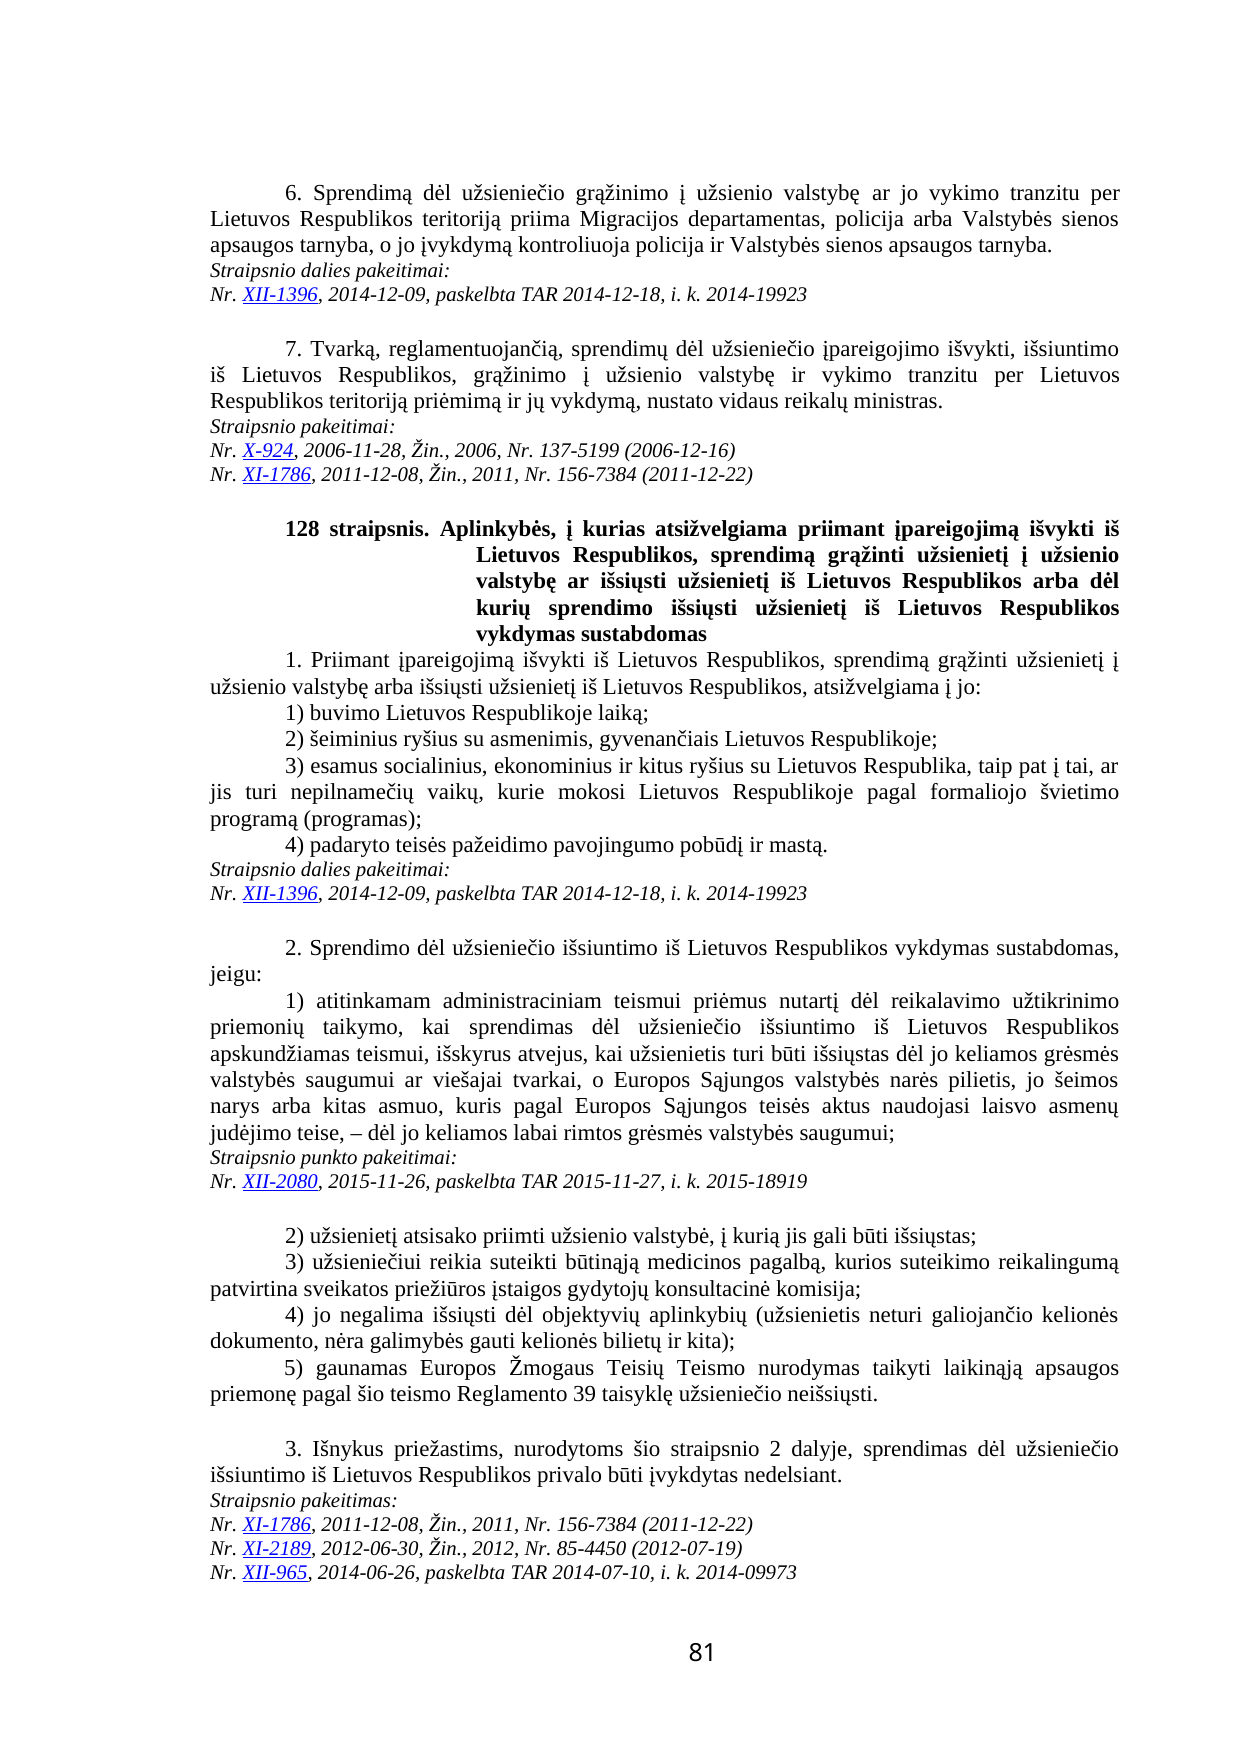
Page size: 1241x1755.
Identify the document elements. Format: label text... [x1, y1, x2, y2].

text 4) jo negalima išsiųsti dėl objektyvių aplinkybių (užsienietis neturi galiojančio kelionės dokumento, nėra galimybės gauti kelionės bilietų ir kita); [210, 1301, 1120, 1354]
text 3) užsieniečiui reikia suteikti būtinąją medicinos pagalbą, kurios suteikimo reikalingumą patvirtina sveikatos priežiūros įstaigos gydytojų konsultacinė komisija; [210, 1248, 1120, 1301]
text Straipsnio pakeitimai: [210, 414, 1120, 438]
text 4) padaryto teisės pažeidimo pavojingumo pobūdį ir mastą. [210, 831, 1120, 857]
text Straipsnio dalies pakeitimai: [210, 857, 1120, 881]
text Nr. XI-2189, 2012-06-30, Žin., 2012, Nr. 85-4450 (2012-07-19) [210, 1536, 1120, 1560]
text Nr. X-924, 2006-11-28, Žin., 2006, Nr. 137-5199 (2006-12-16) [210, 438, 1120, 462]
text 1) buvimo Lietuvos Respublikoje laiką; [210, 699, 1120, 726]
text Nr. XI-1786, 2011-12-08, Žin., 2011, Nr. 156-7384 (2011-12-22) [210, 462, 1120, 486]
text 3. Išnykus priežastims, nurodytoms šio straipsnio 2 dalyje, sprendimas dėl užsieniečio išsiuntimo iš Lietuvos Respublikos privalo būti įvykdytas nedelsiant. [210, 1435, 1120, 1488]
text Nr. XII-1396, 2014-12-09, paskelbta TAR 2014-12-18, i. k. 2014-19923 [210, 881, 1120, 905]
text 2. Sprendimo dėl užsieniečio išsiuntimo iš Lietuvos Respublikos vykdymas sustabdomas, jeigu: [210, 934, 1120, 987]
text Straipsnio pakeitimas: [210, 1488, 1120, 1512]
text Nr. XII-965, 2014-06-26, paskelbta TAR 2014-07-10, i. k. 2014-09973 [210, 1560, 1120, 1584]
text 5) gaunamas Europos Žmogaus Teisių Teismo nurodymas taikyti laikinąją apsaugos priemonę pagal šio teismo Reglamento 39 taisyklę užsieniečio neišsiųsti. [210, 1354, 1120, 1406]
text 2) užsienietį atsisako priimti užsienio valstybė, į kurią jis gali būti išsiųstas; [210, 1222, 1120, 1248]
text Nr. XII-1396, 2014-12-09, paskelbta TAR 2014-12-18, i. k. 2014-19923 [210, 282, 1120, 306]
text 2) šeiminius ryšius su asmenimis, gyvenančiais Lietuvos Respublikoje; [210, 726, 1120, 752]
text 1. Priimant įpareigojimą išvykti iš Lietuvos Respublikos, sprendimą grąžinti užsienietį į užsienio valstybę arba išsiųsti užsienietį iš Lietuvos Respublikos, atsižvelgiama į jo: [210, 646, 1120, 699]
text Nr. XII-2080, 2015-11-26, paskelbta TAR 2015-11-27, i. k. 2015-18919 [210, 1169, 1120, 1193]
text 7. Tvarką, reglamentuojančią, sprendimų dėl užsieniečio įpareigojimo išvykti, išsiuntimo iš Lietuvos Respublikos, grąžinimo į užsienio valstybę ir vykimo tranzitu per Lietuvos Respublikos teritoriją priėmimą ir jų vykdymą, nustato vidaus reikalų ministras. [210, 335, 1120, 414]
text Straipsnio dalies pakeitimai: [210, 258, 1120, 282]
text 3) esamus socialinius, ekonominius ir kitus ryšius su Lietuvos Respublika, taip pat į tai, ar jis turi nepilnamečių vaikų, kurie mokosi Lietuvos Respublikoje pagal formaliojo švietimo programą (programas); [210, 752, 1120, 831]
text Nr. XI-1786, 2011-12-08, Žin., 2011, Nr. 156-7384 (2011-12-22) [210, 1512, 1120, 1536]
text 128 straipsnis. Aplinkybės, į kurias atsižvelgiama priimant įpareigojimą išvykti iš Lietuvos Respublikos, sprendimą grąžinti užsienietį į užsienio valstybę ar išsiųsti užsienietį iš Lietuvos Respublikos arba dėl kurių sprendimo išsiųsti užsienietį iš Lietuvos Respublikos vykdymas sustabdomas [285, 515, 1120, 646]
text 6. Sprendimą dėl užsieniečio grąžinimo į užsienio valstybę ar jo vykimo tranzitu per Lietuvos Respublikos teritoriją priima Migracijos departamentas, policija arba Valstybės sienos apsaugos tarnyba, o jo įvykdymą kontroliuoja policija ir Valstybės sienos apsaugos tarnyba. [210, 179, 1120, 258]
text Straipsnio punkto pakeitimai: [210, 1145, 1120, 1169]
text 1) atitinkamam administraciniam teismui priėmus nutartį dėl reikalavimo užtikrinimo priemonių taikymo, kai sprendimas dėl užsieniečio išsiuntimo iš Lietuvos Respublikos apskundžiamas teismui, išskyrus atvejus, kai užsienietis turi būti išsiųstas dėl jo keliamos grėsmės valstybės saugumui ar viešajai tvarkai, o Europos Sąjungos valstybės narės pilietis, jo šeimos narys arba kitas asmuo, kuris pagal Europos Sąjungos teisės aktus naudojasi laisvo asmenų judėjimo teise, – dėl jo keliamos labai rimtos grėsmės valstybės saugumui; [210, 987, 1120, 1145]
